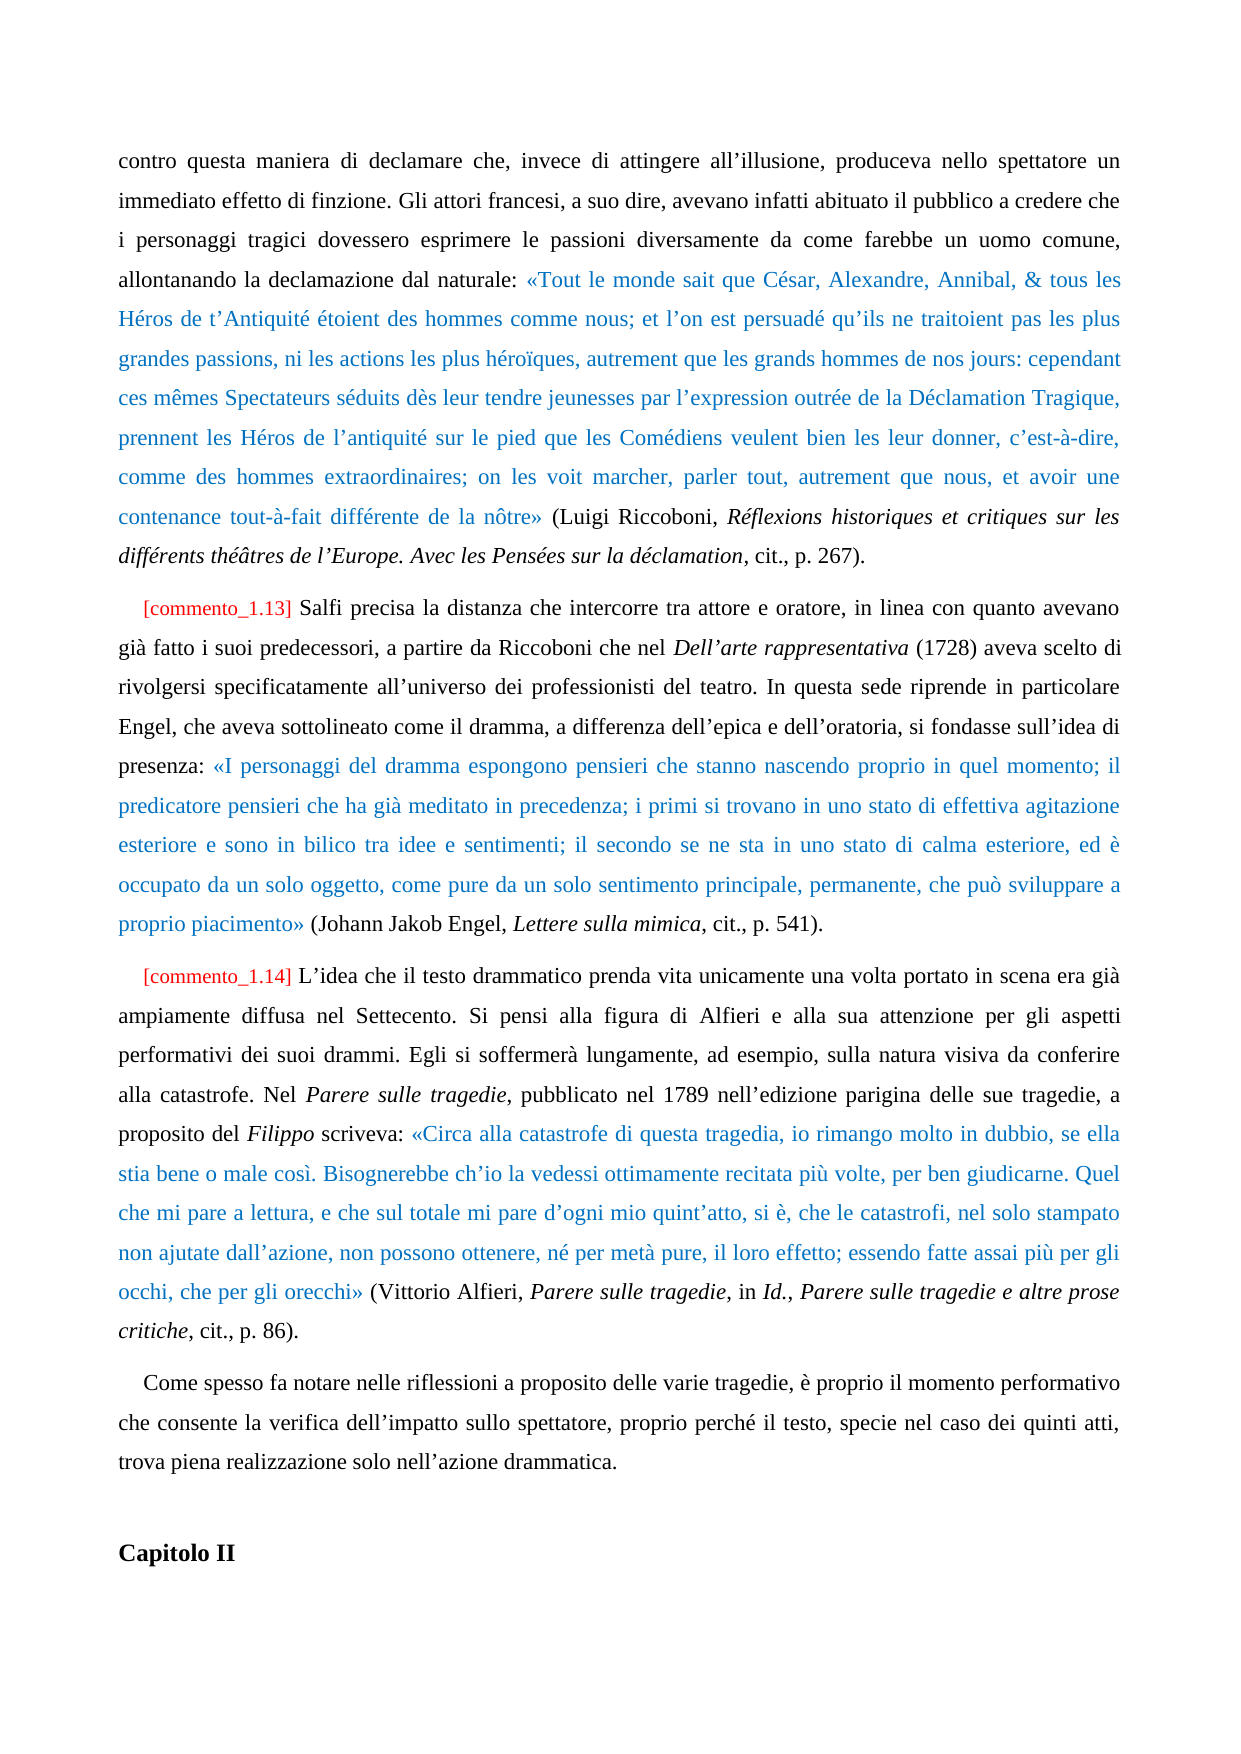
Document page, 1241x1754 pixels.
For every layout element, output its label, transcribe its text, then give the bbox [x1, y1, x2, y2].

text contro questa maniera di declamare che, invece di attingere all’illusione, produceva nello spettatore un immediato effetto di finzione. Gli attori francesi, a suo dire, avevano infatti abituato il pubblico a credere che i personaggi tragici dovessero esprimere le passioni diversamente da come farebbe un uomo comune, allontanando la declamazione dal naturale: «Tout le monde sait que César, Alexandre, Annibal, & tous les Héros de t’Antiquité étoient des hommes comme nous; et l’on est persuadé qu’ils ne traitoient pas les plus grandes passions, ni les actions les plus héroïques, autrement que les grands hommes de nos jours: cependant ces mêmes Spectateurs séduits dès leur tendre jeunesses par l’expression outrée de la Déclamation Tragique, prennent les Héros de l’antiquité sur le pied que les Comédiens veulent bien les leur donner, c’est-à-dire, comme des hommes extraordinaires; on les voit marcher, parler tout, autrement que nous, et avoir une contenance tout-à-fait différente de la nôtre» (Luigi Riccoboni, Réflexions historiques et critiques sur les différents théâtres de l’Europe. Avec les Pensées sur la déclamation, cit., p. 267). [118, 148, 1122, 569]
text [commento_1.14] L’idea che il testo drammatico prenda vita unicamente una volta portato in scena era già ampiamente diffusa nel Settecento. Si pensi alla figura di Alfieri e alla sua attenzione per gli aspetti performativi dei suoi drammi. Egli si soffermerà lungamente, ad esempio, sulla natura visiva da conferire alla catastrofe. Nel Parere sulle tragedie, pubblicato nel 1789 nell’edizione parigina delle sue tragedie, a proposito del Filippo scriveva: «Circa alla catastrofe di questa tragedia, io rimango molto in dubbio, se ella stia bene o male così. Bisognerebbe ch’io la vedessi ottimamente recitata più volte, per ben giudicarne. Quel che mi pare a lettura, e che sul totale mi pare d’ogni mio quint’atto, si è, che le catastrofi, nel solo stampato non ajutate dall’azione, non possono ottenere, né per metà pure, il loro effetto; essendo fatte assai più per gli occhi, che per gli orecchi» (Vittorio Alfieri, Parere sulle tragedie, in Id., Parere sulle tragedie e altre prose critiche, cit., p. 86). [118, 962, 1122, 1344]
text Come spesso fa notare nelle riflessioni a proposito delle varie tragedie, è proprio il momento performativo che consente la verifica dell’impatto sullo spettatore, proprio perché il testo, specie nel caso dei quinti atti, trova piena realizzazione solo nell’azione drammatica. [118, 1369, 1122, 1475]
text [commento_1.13] Salfi precisa la distanza che intercorre tra attore e oratore, in linea con quanto avevano già fatto i suoi predecessori, a partire da Riccoboni che nel Dell’arte rappresentativa (1728) aveva scelto di rivolgersi specificatamente all’universo dei professionisti del teatro. In questa sede riprende in particolare Engel, che aveva sottolineato come il dramma, a differenza dell’epica e dell’oratoria, si fondasse sull’idea di presenza: «I personaggi del dramma espongono pensieri che stanno nascendo proprio in quel momento; il predicatore pensieri che ha già meditato in precedenza; i primi si trovano in uno stato di effettiva agitazione esteriore e sono in bilico tra idee e sentimenti; il secondo se ne sta in uno stato di calma esteriore, ed è occupato da un solo oggetto, come pure da un solo sentimento principale, permanente, che può sviluppare a proprio piacimento» (Johann Jakob Engel, Lettere sulla mimica, cit., p. 541). [118, 594, 1122, 937]
subtitle Capitolo II [118, 1538, 1122, 1567]
